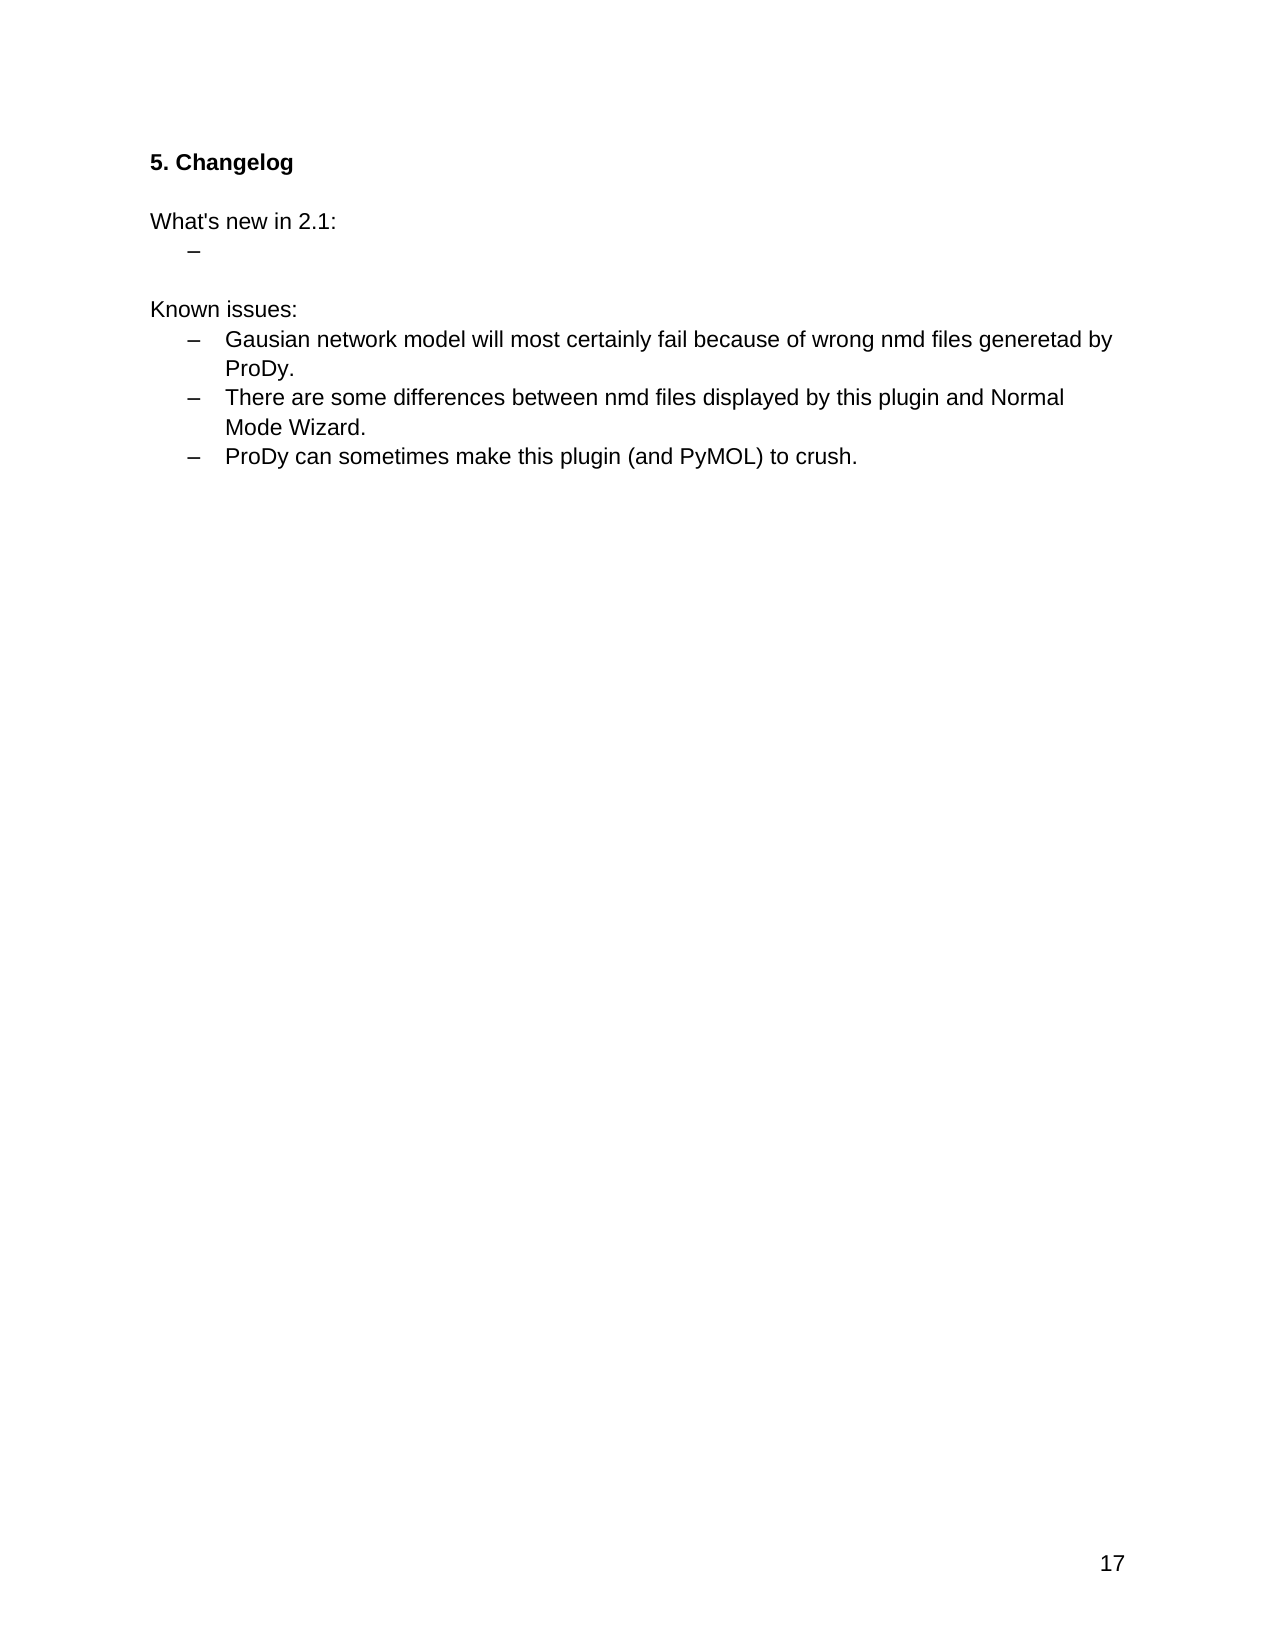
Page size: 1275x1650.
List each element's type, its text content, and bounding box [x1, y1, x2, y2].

text Known issues: [150, 297, 1125, 322]
text What's new in 2.1: [150, 209, 1125, 234]
list Gausian network model will most certainly fail because of wrong nmd files generetad by ProDy. [187, 326, 1125, 381]
list There are some differences between nmd files displayed by this plugin and Normal Mode Wizard. [187, 385, 1125, 440]
text 5. Changelog [150, 150, 1125, 176]
list ProDy can sometimes make this plugin (and PyMOL) to crush. [187, 444, 1125, 469]
